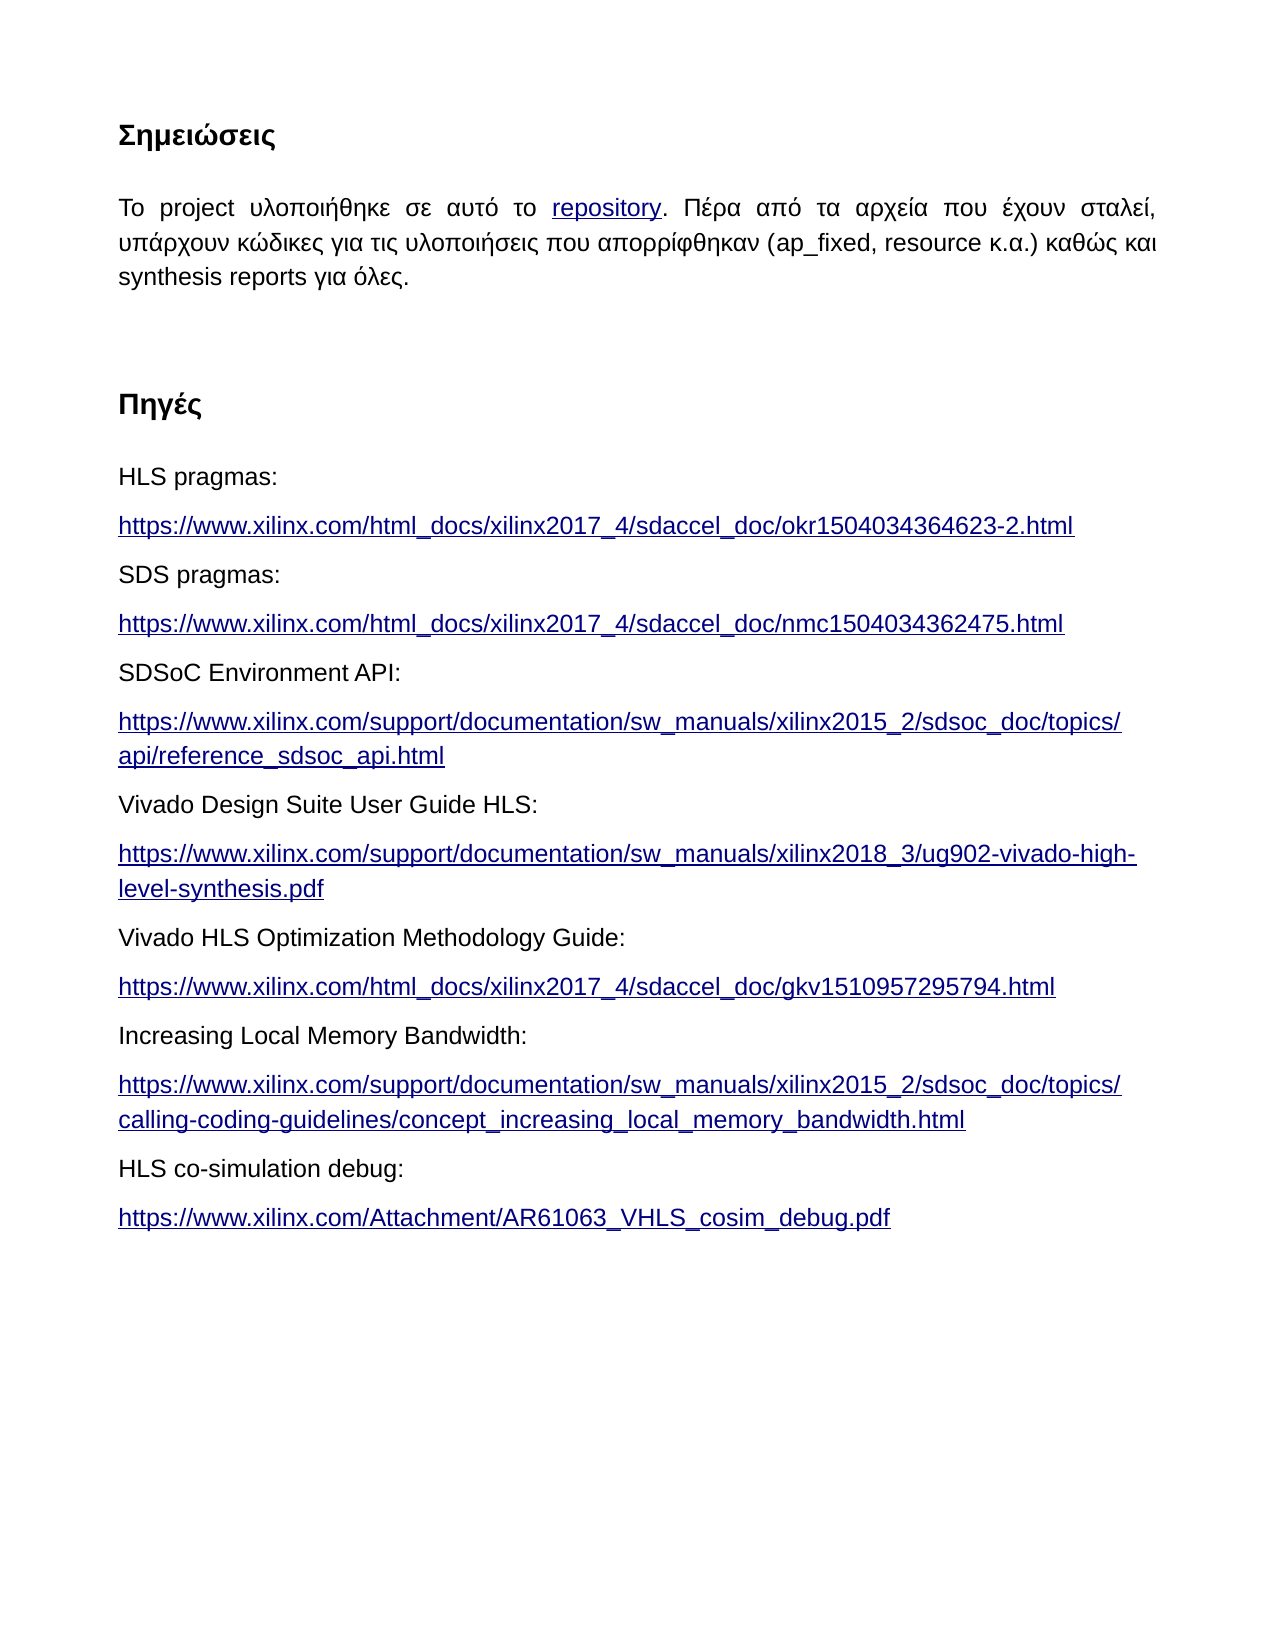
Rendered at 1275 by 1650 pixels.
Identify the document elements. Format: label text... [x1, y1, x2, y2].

text SDS pragmas: [118, 560, 1157, 588]
text https://www.xilinx.com/support/documentation/sw_manuals/xilinx2015_2/sdsoc_doc/topics/calling-coding-guidelines/concept_increasing_local_memory_bandwidth.html [118, 1070, 1157, 1133]
text https://www.xilinx.com/html_docs/xilinx2017_4/sdaccel_doc/gkv1510957295794.html [118, 972, 1157, 1001]
text https://www.xilinx.com/html_docs/xilinx2017_4/sdaccel_doc/nmc1504034362475.html [118, 609, 1157, 637]
text HLS pragmas: [118, 462, 1157, 490]
text https://www.xilinx.com/Attachment/AR61063_VHLS_cosim_debug.pdf [118, 1203, 1157, 1232]
text https://www.xilinx.com/html_docs/xilinx2017_4/sdaccel_doc/okr1504034364623-2.html [118, 511, 1157, 539]
text Το project υλοποιήθηκε σε αυτό το repository. Πέρα από τα αρχεία που έχουν σταλεί, υπάρχουν κώδικες για τις υλοποιήσεις που απορρίφθηκαν (ap_fixed, resource κ.α.) καθώς και synthesis reports για όλες. [118, 193, 1157, 291]
text https://www.xilinx.com/support/documentation/sw_manuals/xilinx2015_2/sdsoc_doc/topics/api/reference_sdsoc_api.html [118, 707, 1157, 770]
subtitle Πηγές [118, 387, 1157, 420]
text HLS co-simulation debug: [118, 1154, 1157, 1182]
text SDSoC Environment API: [118, 658, 1157, 687]
text Vivado HLS Optimization Methodology Guide: [118, 923, 1157, 952]
text Vivado Design Suite User Guide HLS: [118, 790, 1157, 819]
text https://www.xilinx.com/support/documentation/sw_manuals/xilinx2018_3/ug902-vivado-high-level-synthesis.pdf [118, 839, 1157, 903]
text Increasing Local Memory Bandwidth: [118, 1021, 1157, 1050]
subtitle Σημειώσεις [118, 118, 1157, 152]
